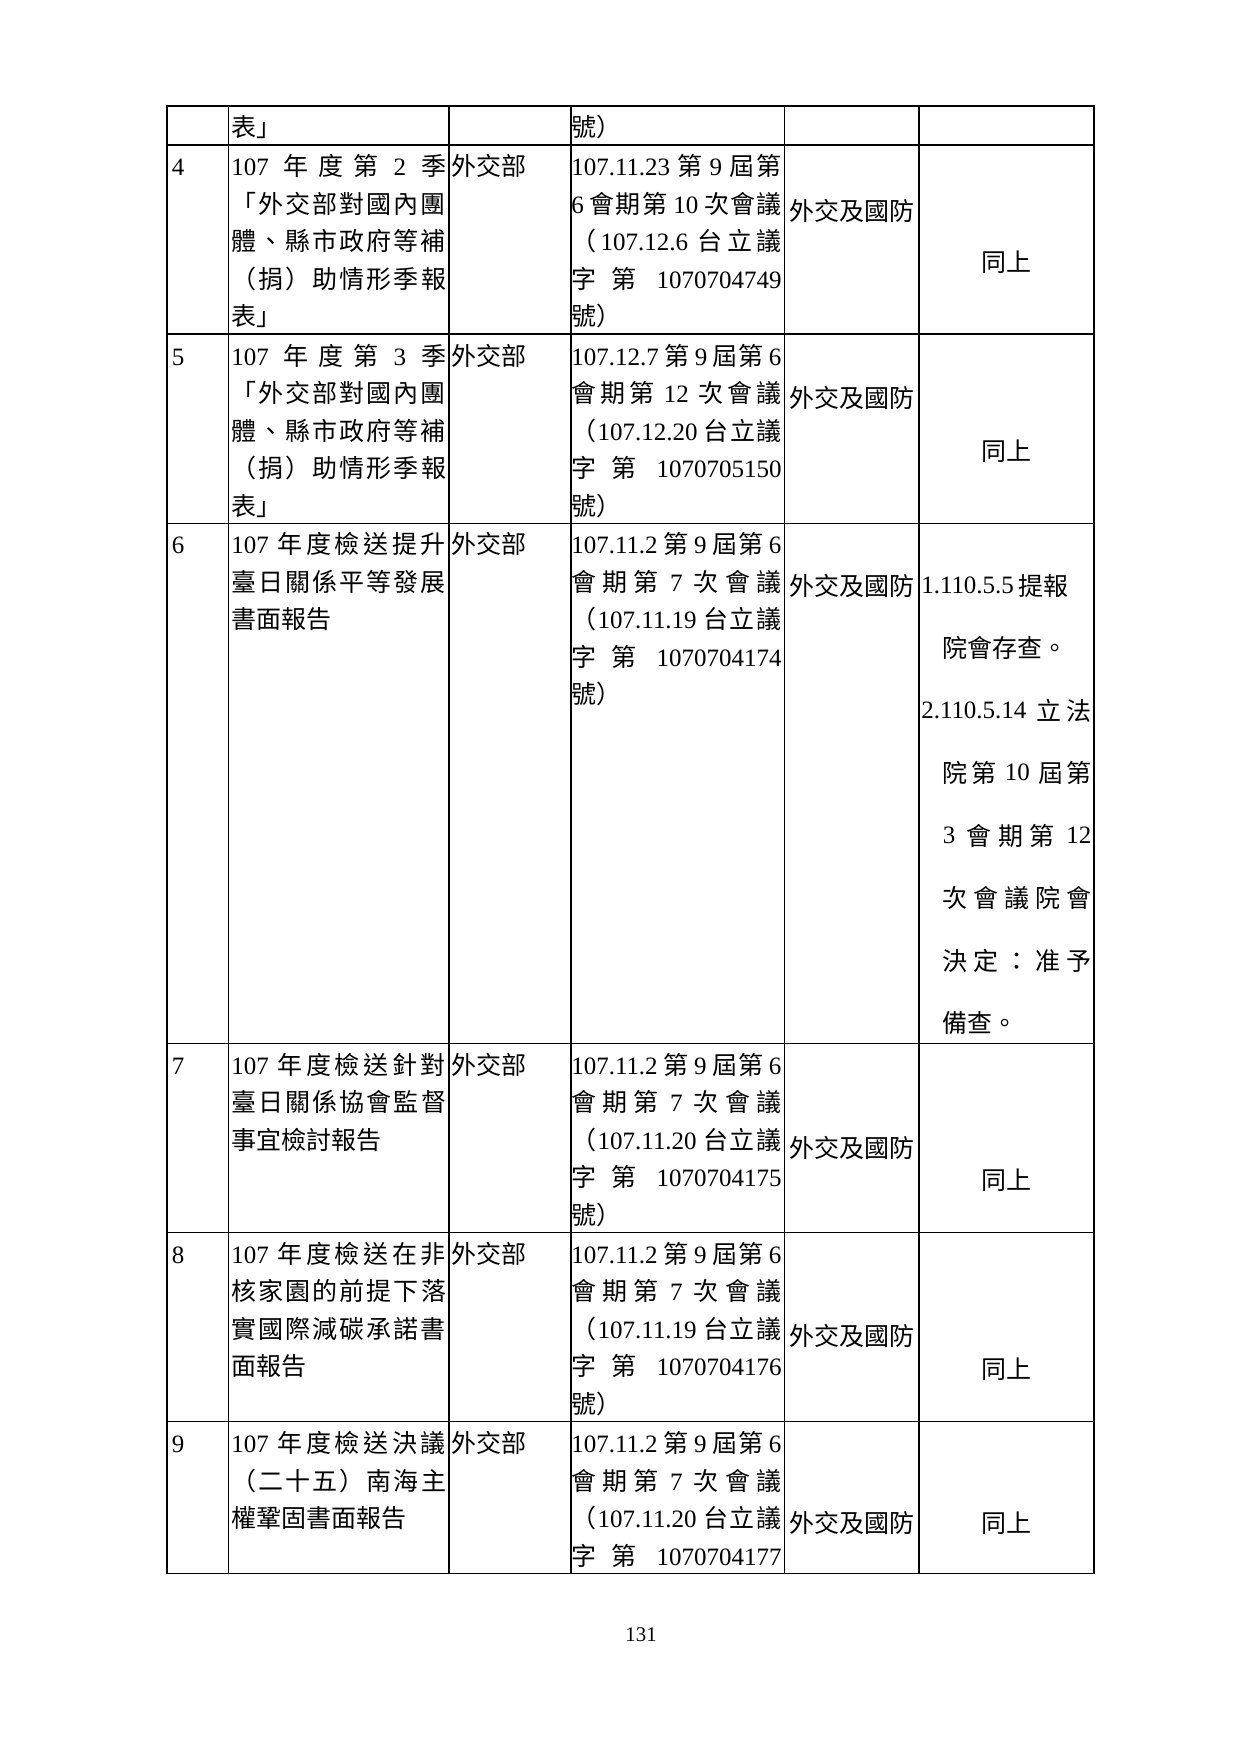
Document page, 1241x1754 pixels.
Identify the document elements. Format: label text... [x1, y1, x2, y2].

table_cell 外交及國防 [785, 335, 918, 522]
table_cell [168, 1044, 228, 1232]
table_cell 107年度檢送針對臺日關係協會監督事宜檢討報告 [229, 1044, 448, 1232]
table_cell [920, 107, 1093, 144]
table_cell 107年度第2季「外交部對國內團體、縣市政府等補（捐）助情形季報表」 [229, 146, 448, 333]
table_cell 同上 [920, 1422, 1093, 1572]
table_cell 外交部 [450, 1233, 570, 1421]
table_cell 號） [572, 107, 784, 144]
table_cell 同上 [920, 1233, 1093, 1421]
table_cell [450, 107, 570, 144]
table_cell [168, 107, 228, 144]
table_cell 107年度第3季「外交部對國內團體、縣市政府等補（捐）助情形季報表」 [229, 335, 448, 522]
table_cell 外交及國防 [785, 1422, 918, 1572]
table_cell 表」 [229, 107, 448, 144]
table_cell 107.11.2第9屆第6會期第7次會議（107.11.20台立議字第1070704177 [572, 1422, 784, 1572]
table_cell 107.11.2第9屆第6會期第7次會議（107.11.19台立議字第1070704174號） [572, 524, 784, 1043]
table_cell 同上 [920, 146, 1093, 333]
table_cell 同上 [920, 335, 1093, 522]
table_cell 外交及國防 [785, 146, 918, 333]
table_cell [785, 107, 918, 144]
table_cell 107年度檢送提升臺日關係平等發展書面報告 [229, 524, 448, 1043]
table_cell [168, 1422, 228, 1572]
table_cell 外交部 [450, 1422, 570, 1572]
table_cell 1.110.5.5提報院會存查。 2.110.5.14立法院第10屆第3會期第12次會議院會決定：准予備查。 [920, 524, 1093, 1043]
table_cell 107.11.23第9屆第6會期第10次會議（107.12.6台立議字第1070704749號） [572, 146, 784, 333]
table_cell [168, 524, 228, 1043]
table_cell [168, 1233, 228, 1421]
table_cell 外交部 [450, 524, 570, 1043]
table_cell 107年度檢送在非核家園的前提下落實國際減碳承諾書面報告 [229, 1233, 448, 1421]
table_cell 外交部 [450, 146, 570, 333]
table_cell 外交及國防 [785, 1233, 918, 1421]
table_cell 107.12.7第9屆第6會期第12次會議（107.12.20台立議字第1070705150號） [572, 335, 784, 522]
table_cell 外交部 [450, 1044, 570, 1232]
table_cell 外交及國防 [785, 1044, 918, 1232]
table_cell [168, 146, 228, 333]
table_cell 外交及國防 [785, 524, 918, 1043]
table_cell 107.11.2第9屆第6會期第7次會議（107.11.20台立議字第1070704175號） [572, 1044, 784, 1232]
table_cell [168, 335, 228, 522]
table_cell 107年度檢送決議（二十五）南海主權鞏固書面報告 [229, 1422, 448, 1572]
table_cell 107.11.2第9屆第6會期第7次會議（107.11.19台立議字第1070704176號） [572, 1233, 784, 1421]
table_cell 同上 [920, 1044, 1093, 1232]
table_cell 外交部 [450, 335, 570, 522]
